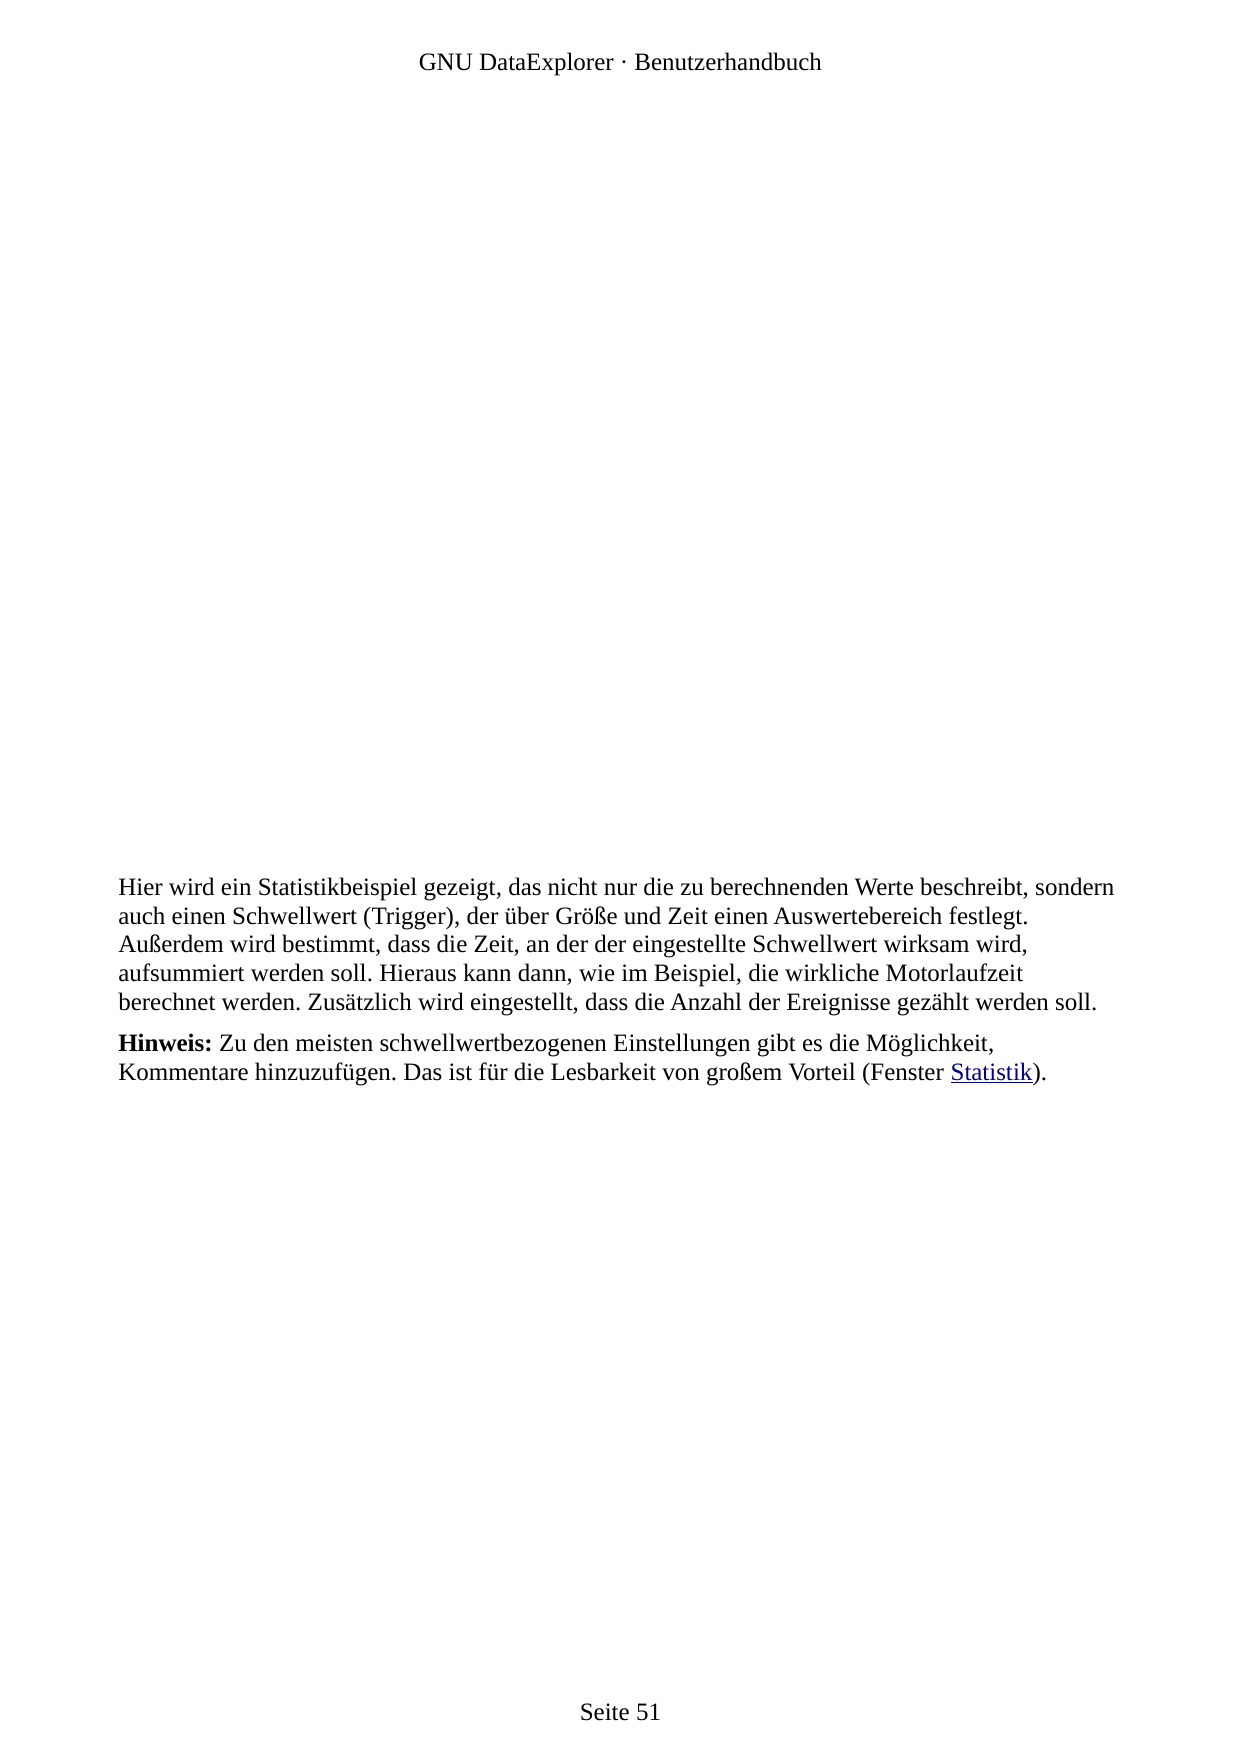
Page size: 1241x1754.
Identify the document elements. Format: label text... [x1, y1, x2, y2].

text Hinweis: Zu den meisten schwellwertbezogenen Einstellungen gibt es die Möglichkeit, Kommentare hinzuzufügen. Das ist für die Lesbarkeit von großem Vorteil (Fenster Statistik). [118, 1028, 1122, 1086]
text Hier wird ein Statistikbeispiel gezeigt, das nicht nur die zu berechnenden Werte beschreibt, sondern auch einen Schwellwert (Trigger), der über Größe und Zeit einen Auswertebereich festlegt. Außerdem wird bestimmt, dass die Zeit, an der der eingestellte Schwellwert wirksam wird, aufsummiert werden soll. Hieraus kann dann, wie im Beispiel, die wirkliche Motorlaufzeit berechnet werden. Zusätzlich wird eingestellt, dass die Anzahl der Ereignisse gezählt werden soll. [118, 106, 1122, 1016]
